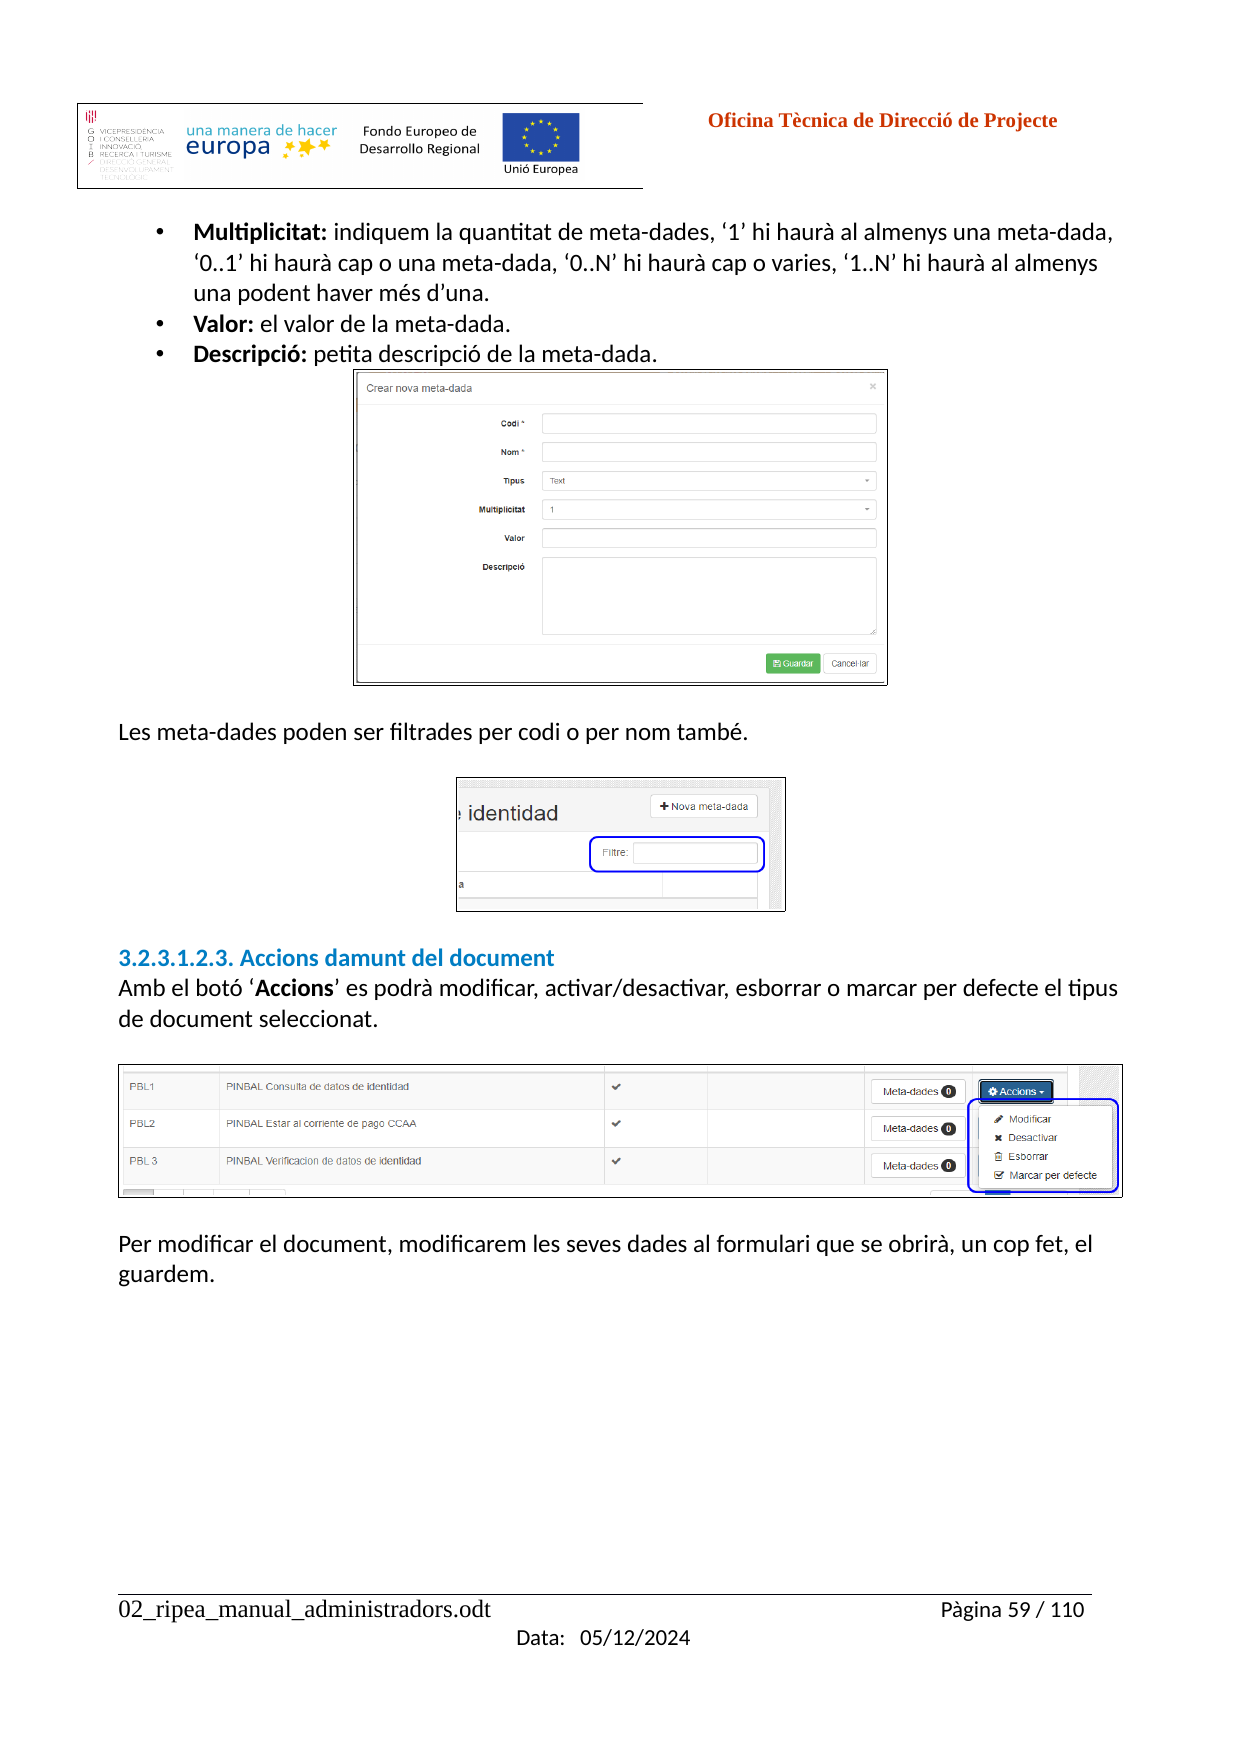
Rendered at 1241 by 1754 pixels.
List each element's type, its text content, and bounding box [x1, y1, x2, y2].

text Per modificar el document, modificarem les seves dades al formulari que se obrirà, un cop fet, el guardem. [118, 1228, 1122, 1289]
list Descripció: petita descripció de la meta-dada. [156, 338, 1122, 369]
picture [458, 780, 782, 909]
subtitle 3.2.3.1.2.3. Accions damunt del document [118, 942, 1122, 972]
list Valor: el valor de la meta-dada. [156, 308, 1122, 338]
text Amb el botó ‘Accions’ es podrà modificar, activar/desactivar, esborrar o marcar per defecte el tipus de document seleccionat. [118, 972, 1122, 1033]
picture [121, 1066, 1119, 1195]
list Multiplicitat: indiquem la quantitat de meta-dades, ‘1’ hi haurà al almenys una meta-dada, ‘0..1’ hi haurà cap o una meta-dada, ‘0..N’ hi haurà cap o varies, ‘1..N’ hi haurà al almenys una podent haver més d’una. [156, 216, 1122, 308]
picture [82, 108, 178, 182]
picture [356, 372, 885, 683]
text Les meta-dades poden ser filtrades per codi o per nom també. [118, 716, 1122, 746]
picture [184, 108, 585, 182]
